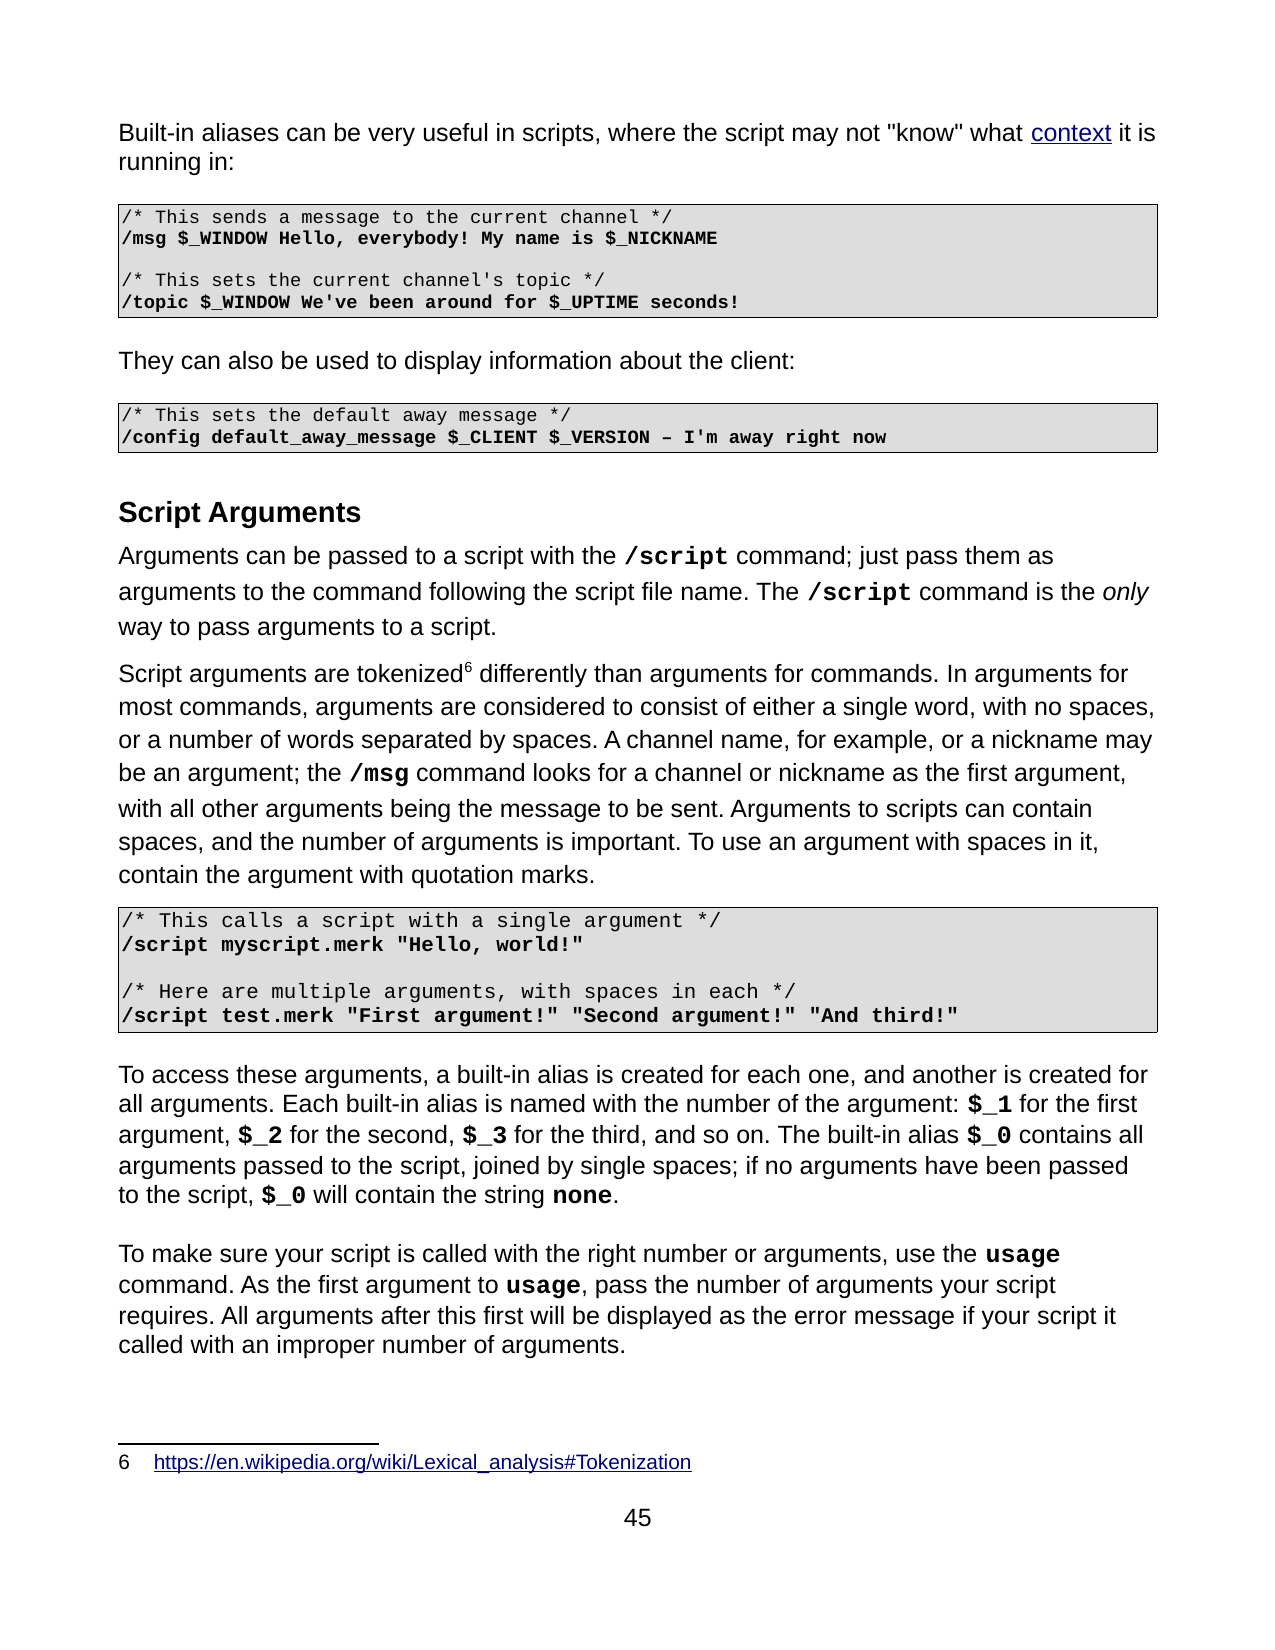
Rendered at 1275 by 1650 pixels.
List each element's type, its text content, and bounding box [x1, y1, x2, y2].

text To make sure your script is called with the right number or arguments, use the usage command. As the first argument to usage, pass the number of arguments your script requires. All arguments after this first will be displayed as the error message if your script it called with an improper number of arguments. [118, 1239, 1157, 1359]
table_header /* This calls a script with a single argument */ /script myscript.merk "Hello, world!" /* Here are multiple arguments, with spaces in each */ /script test.merk "First argument!" "Second argument!" "And third!" [119, 908, 1157, 1032]
subtitle Script Arguments [118, 495, 1157, 529]
text https://en.wikipedia.org/wiki/Lexical_analysis#Tokenization [118, 1450, 1157, 1474]
text To access these arguments, a built-in alias is created for each one, and another is created for all arguments. Each built-in alias is named with the number of the argument: $_1 for the first argument, $_2 for the second, $_3 for the third, and so on. The built-in alias $_0 contains all arguments passed to the script, joined by single spaces; if no arguments have been passed to the script, $_0 will contain the string none. [118, 1060, 1157, 1211]
text They can also be used to display information about the client: [118, 346, 1157, 374]
table_header /* This sets the default away message */ /config default_away_message $_CLIENT $_VERSION – I'm away right now [119, 404, 1157, 452]
text Script arguments are tokenized differently than arguments for commands. In arguments for most commands, arguments are considered to consist of either a single word, with no spaces, or a number of words separated by spaces. A channel name, for example, or a nickname may be an argument; the /msg command looks for a channel or nickname as the first argument, with all other arguments being the message to be sent. Arguments to scripts can contain spaces, and the number of arguments is important. To use an argument with spaces in it, contain the argument with quotation marks. [118, 659, 1157, 888]
text Built-in aliases can be very useful in scripts, where the script may not "know" what context it is running in: [118, 118, 1157, 176]
text Arguments can be passed to a script with the /script command; just pass them as arguments to the command following the script file name. The /script command is the only way to pass arguments to a script. [118, 541, 1157, 640]
table_header /* This sends a message to the current channel */ /msg $_WINDOW Hello, everybody! My name is $_NICKNAME /* This sets the current channel's topic */ /topic $_WINDOW We've been around for $_UPTIME seconds! [119, 205, 1157, 317]
